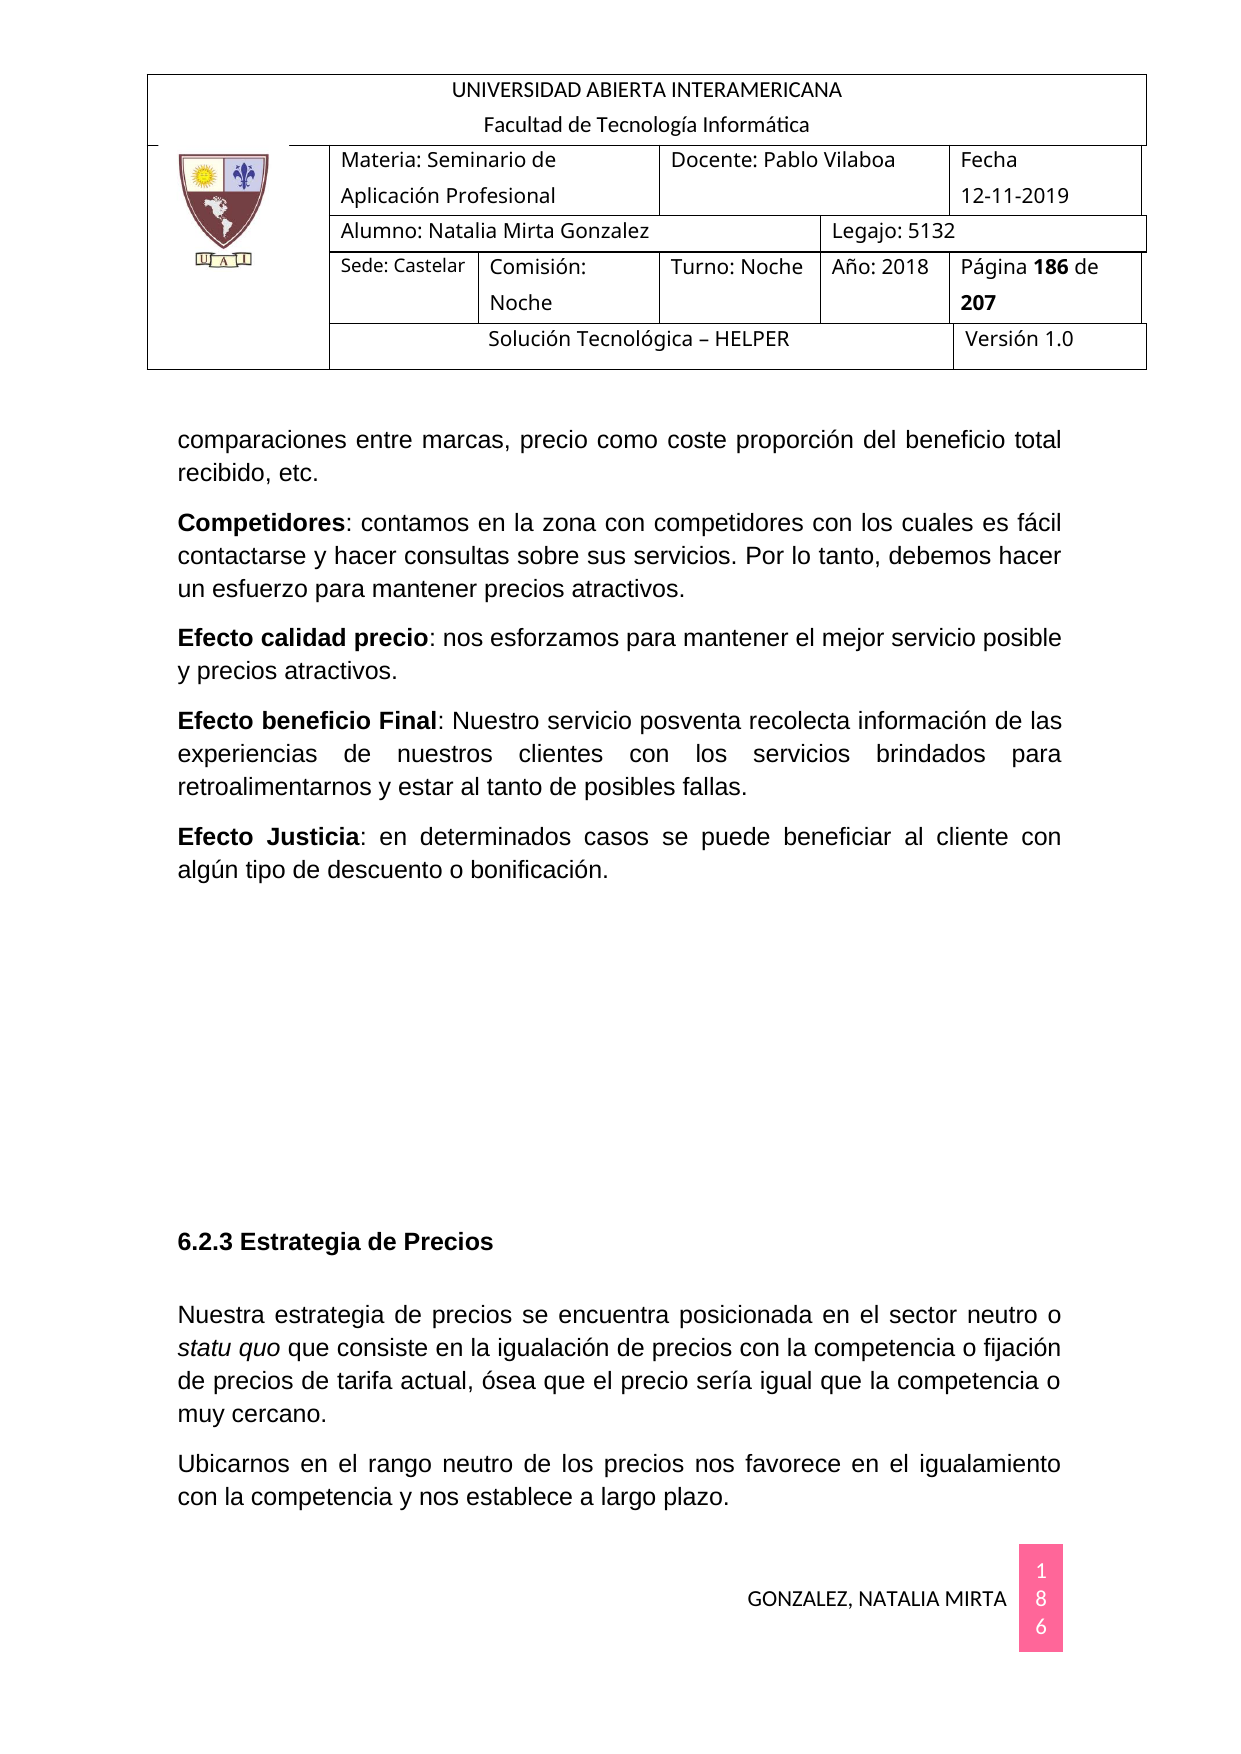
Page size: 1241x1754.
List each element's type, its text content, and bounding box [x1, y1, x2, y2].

subtitle 6.2.3 Estrategia de Precios [177, 1227, 1063, 1255]
text Competidores: contamos en la zona con competidores con los cuales es fácil contactarse y hacer consultas sobre sus servicios. Por lo tanto, debemos hacer un esfuerzo para mantener precios atractivos. [177, 508, 1063, 602]
text Efecto calidad precio: nos esforzamos para mantener el mejor servicio posible y precios atractivos. [177, 623, 1063, 685]
text Efecto beneficio Final: Nuestro servicio posventa recolecta información de las experiencias de nuestros clientes con los servicios brindados para retroalimentarnos y estar al tanto de posibles fallas. [177, 706, 1063, 801]
text Efecto Justicia: en determinados casos se puede beneficiar al cliente con algún tipo de descuento o bonificación. [177, 822, 1063, 883]
text comparaciones entre marcas, precio como coste proporción del beneficio total recibido, etc. [177, 425, 1063, 487]
text Nuestra estrategia de precios se encuentra posicionada en el sector neutro o statu quo que consiste en la igualación de precios con la competencia o fijación de precios de tarifa actual, ósea que el precio sería igual que la competencia o muy cercano. [177, 1300, 1063, 1428]
text Ubicarnos en el rango neutro de los precios nos favorece en el igualamiento con la competencia y nos establece a largo plazo. [177, 1449, 1063, 1511]
